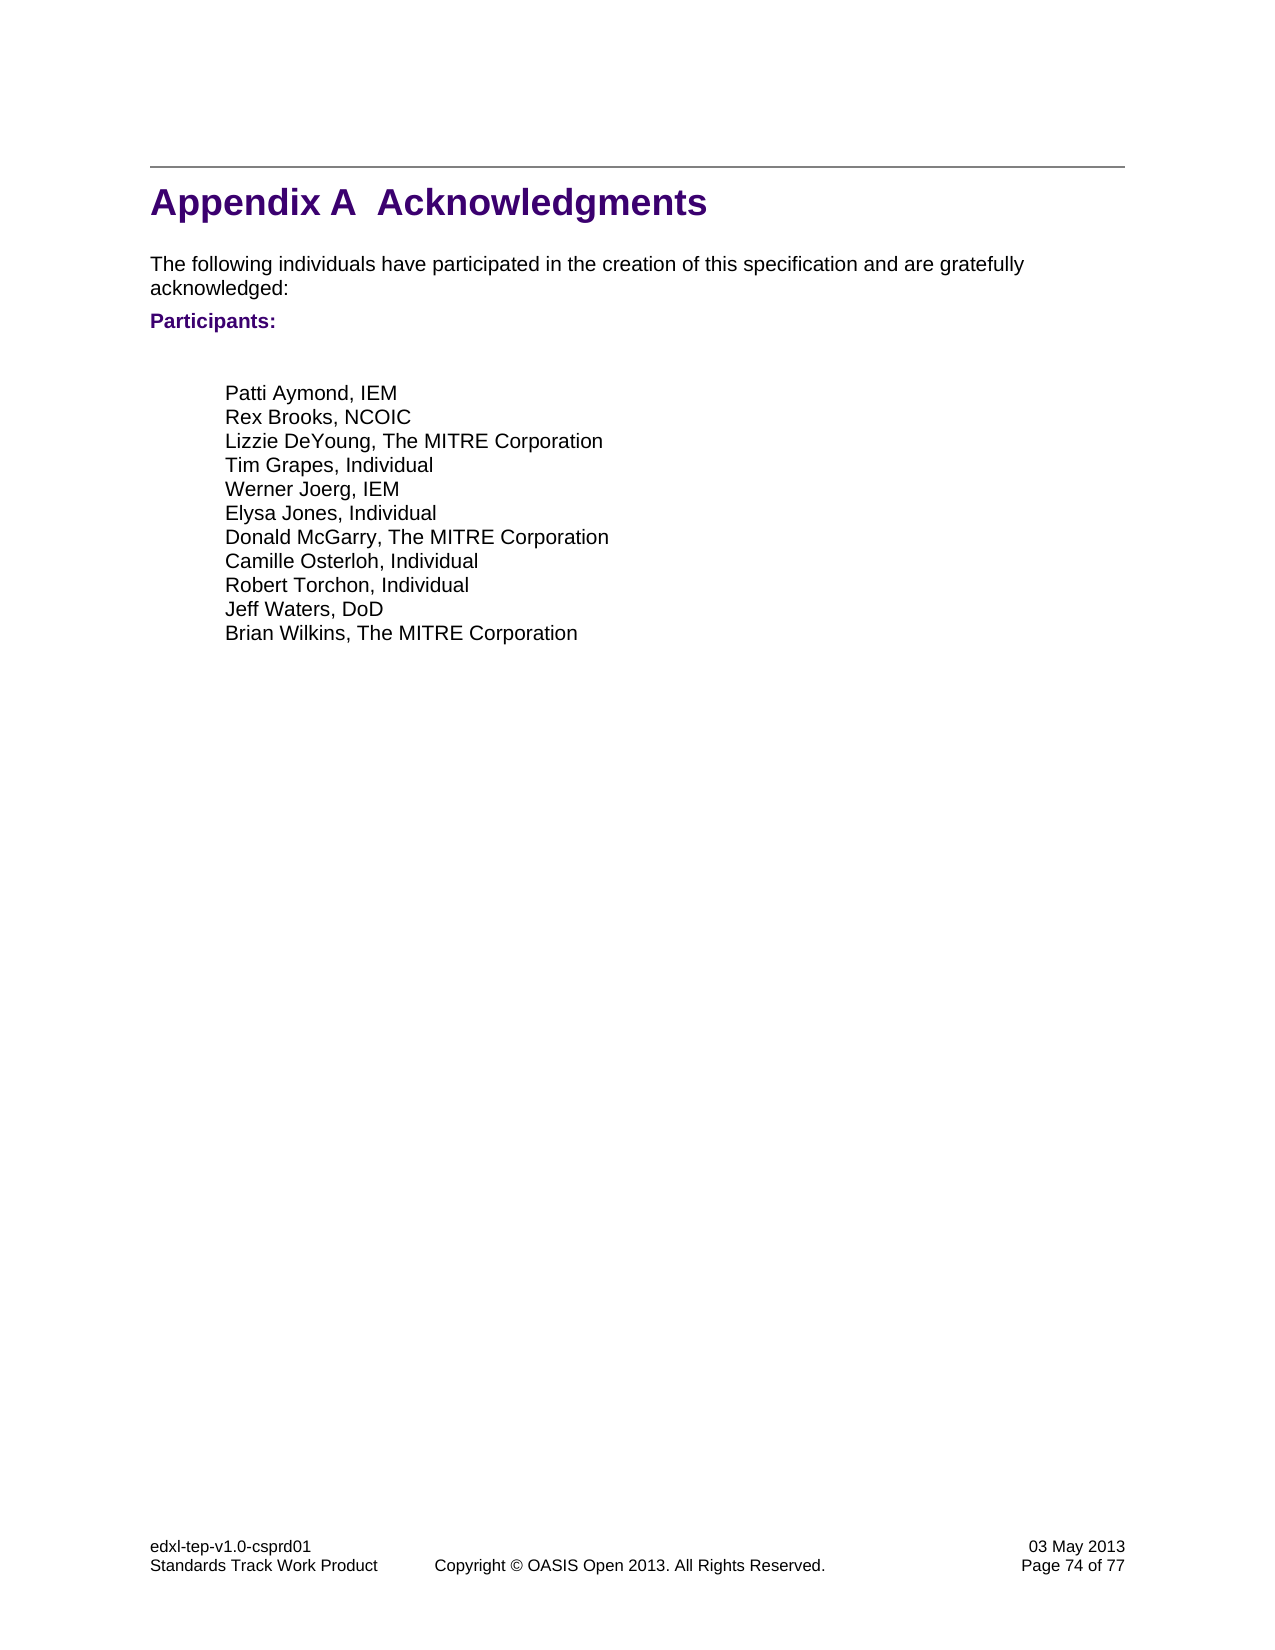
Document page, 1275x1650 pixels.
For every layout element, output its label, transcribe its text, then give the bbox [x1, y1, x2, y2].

text Brian Wilkins, The MITRE Corporation [225, 621, 1125, 644]
text Donald McGarry, The MITRE Corporation [225, 525, 1125, 549]
text Rex Brooks, NCOIC [225, 405, 1125, 429]
text Patti Aymond, IEM [225, 381, 1125, 405]
text Camille Osterloh, Individual [225, 549, 1125, 573]
text Werner Joerg, IEM [225, 477, 1125, 501]
text Elysa Jones, Individual [225, 501, 1125, 525]
text Tim Grapes, Individual [225, 453, 1125, 477]
text Lizzie DeYoung, The MITRE Corporation [225, 429, 1125, 453]
text Jeff Waters, DoD [225, 597, 1125, 621]
text The following individuals have participated in the creation of this specification and are gratefully acknowledged: [150, 252, 1125, 300]
subtitle Acknowledgments [150, 168, 1125, 223]
text Robert Torchon, Individual [225, 573, 1125, 597]
title Participants: [150, 309, 1125, 333]
